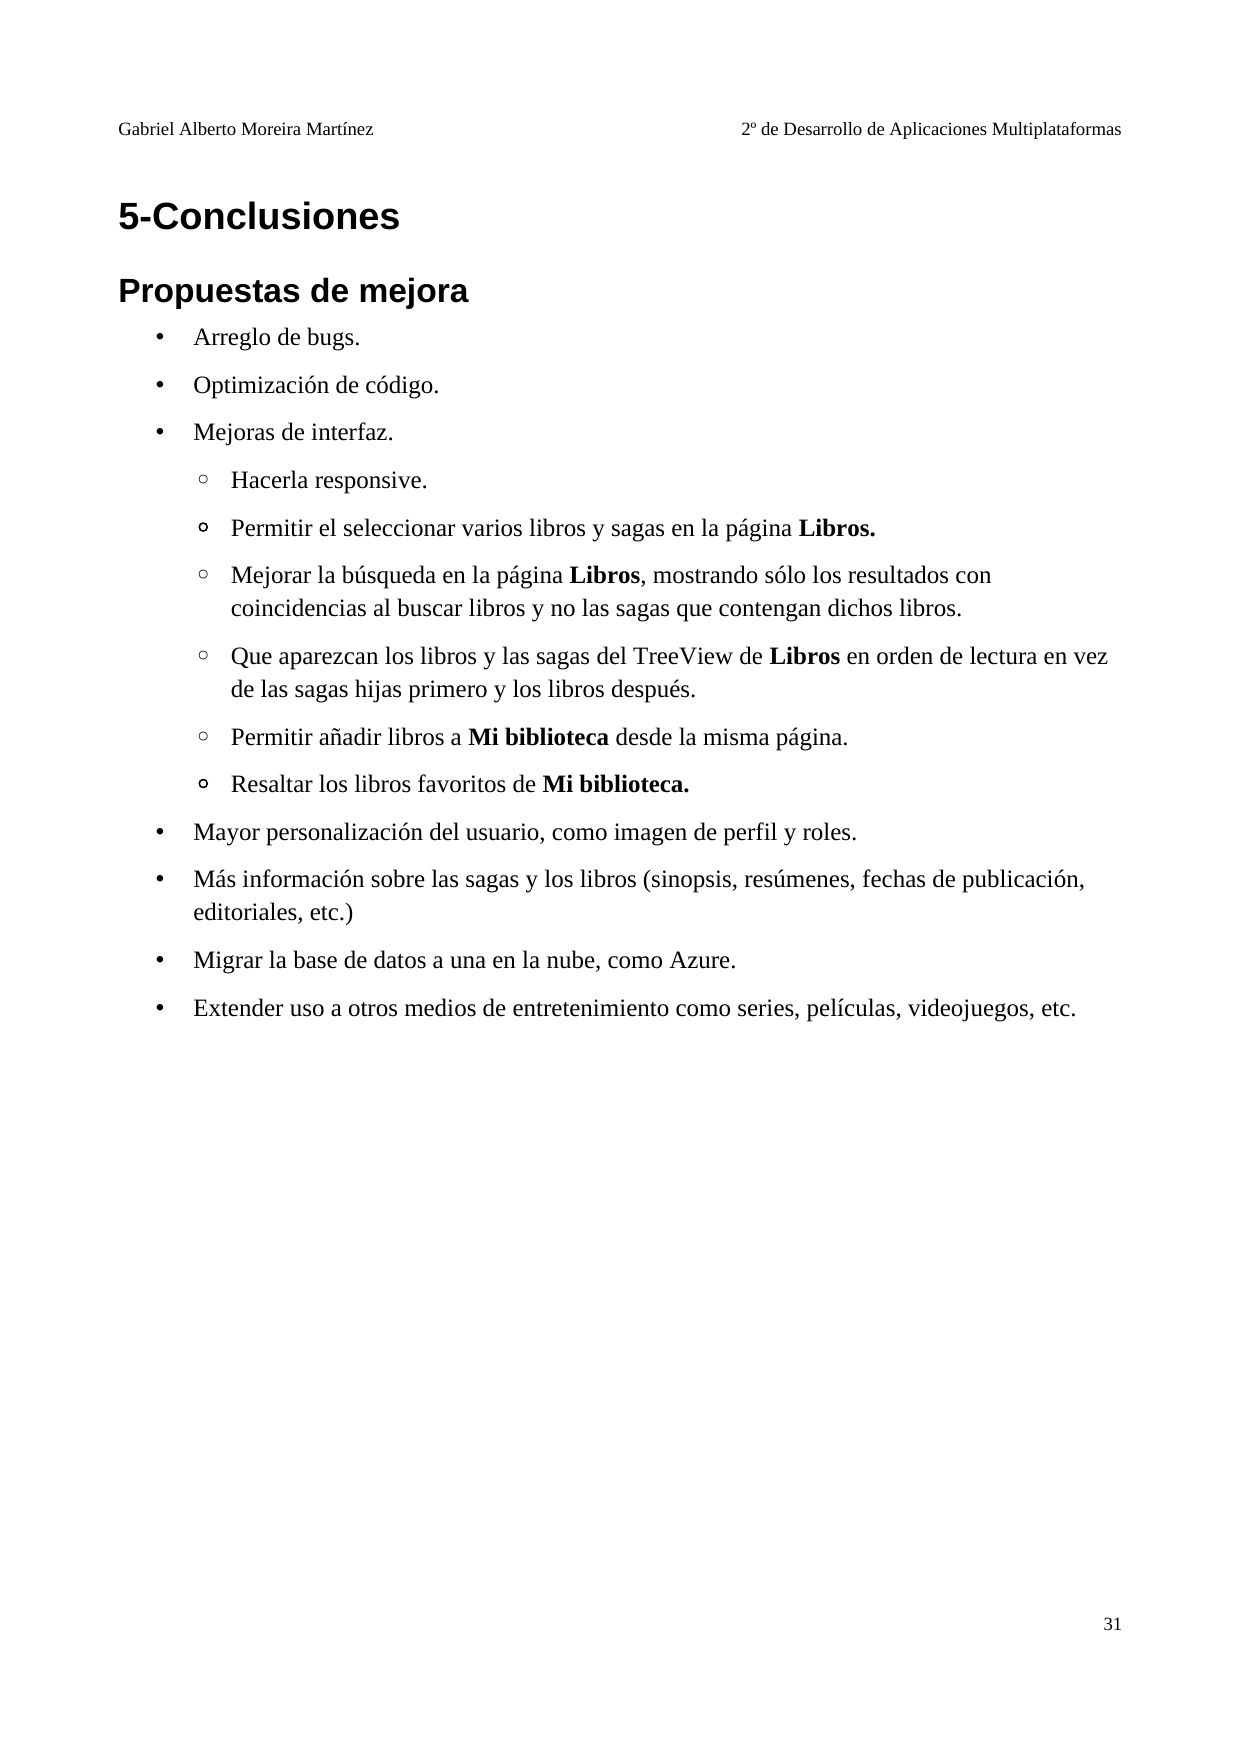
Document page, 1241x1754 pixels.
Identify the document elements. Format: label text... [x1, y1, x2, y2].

list Arreglo de bugs. [156, 322, 1122, 351]
list Mayor personalización del usuario, como imagen de perfil y roles. [156, 817, 1122, 846]
subtitle 5-Conclusiones [118, 194, 1122, 238]
list Mejorar la búsqueda en la página Libros, mostrando sólo los resultados con coincidencias al buscar libros y no las sagas que contengan dichos libros. [193, 560, 1122, 622]
list Más información sobre las sagas y los libros (sinopsis, resúmenes, fechas de publicación, editoriales, etc.) [156, 864, 1122, 926]
list Permitir el seleccionar varios libros y sagas en la página Libros. [193, 513, 1122, 541]
list Permitir añadir libros a Mi biblioteca desde la misma página. [193, 722, 1122, 750]
list Mejoras de interfaz. [156, 417, 1122, 446]
list Migrar la base de datos a una en la nube, como Azure. [156, 945, 1122, 974]
list Que aparezcan los libros y las sagas del TreeView de Libros en orden de lectura en vez de las sagas hijas primero y los libros después. [193, 641, 1122, 703]
list Hacerla responsive. [193, 465, 1122, 494]
subtitle Propuestas de mejora [118, 271, 1122, 310]
list Resaltar los libros favoritos de Mi biblioteca. [193, 769, 1122, 798]
list Optimización de código. [156, 370, 1122, 399]
list Extender uso a otros medios de entretenimiento como series, películas, videojuegos, etc. [156, 993, 1122, 1021]
